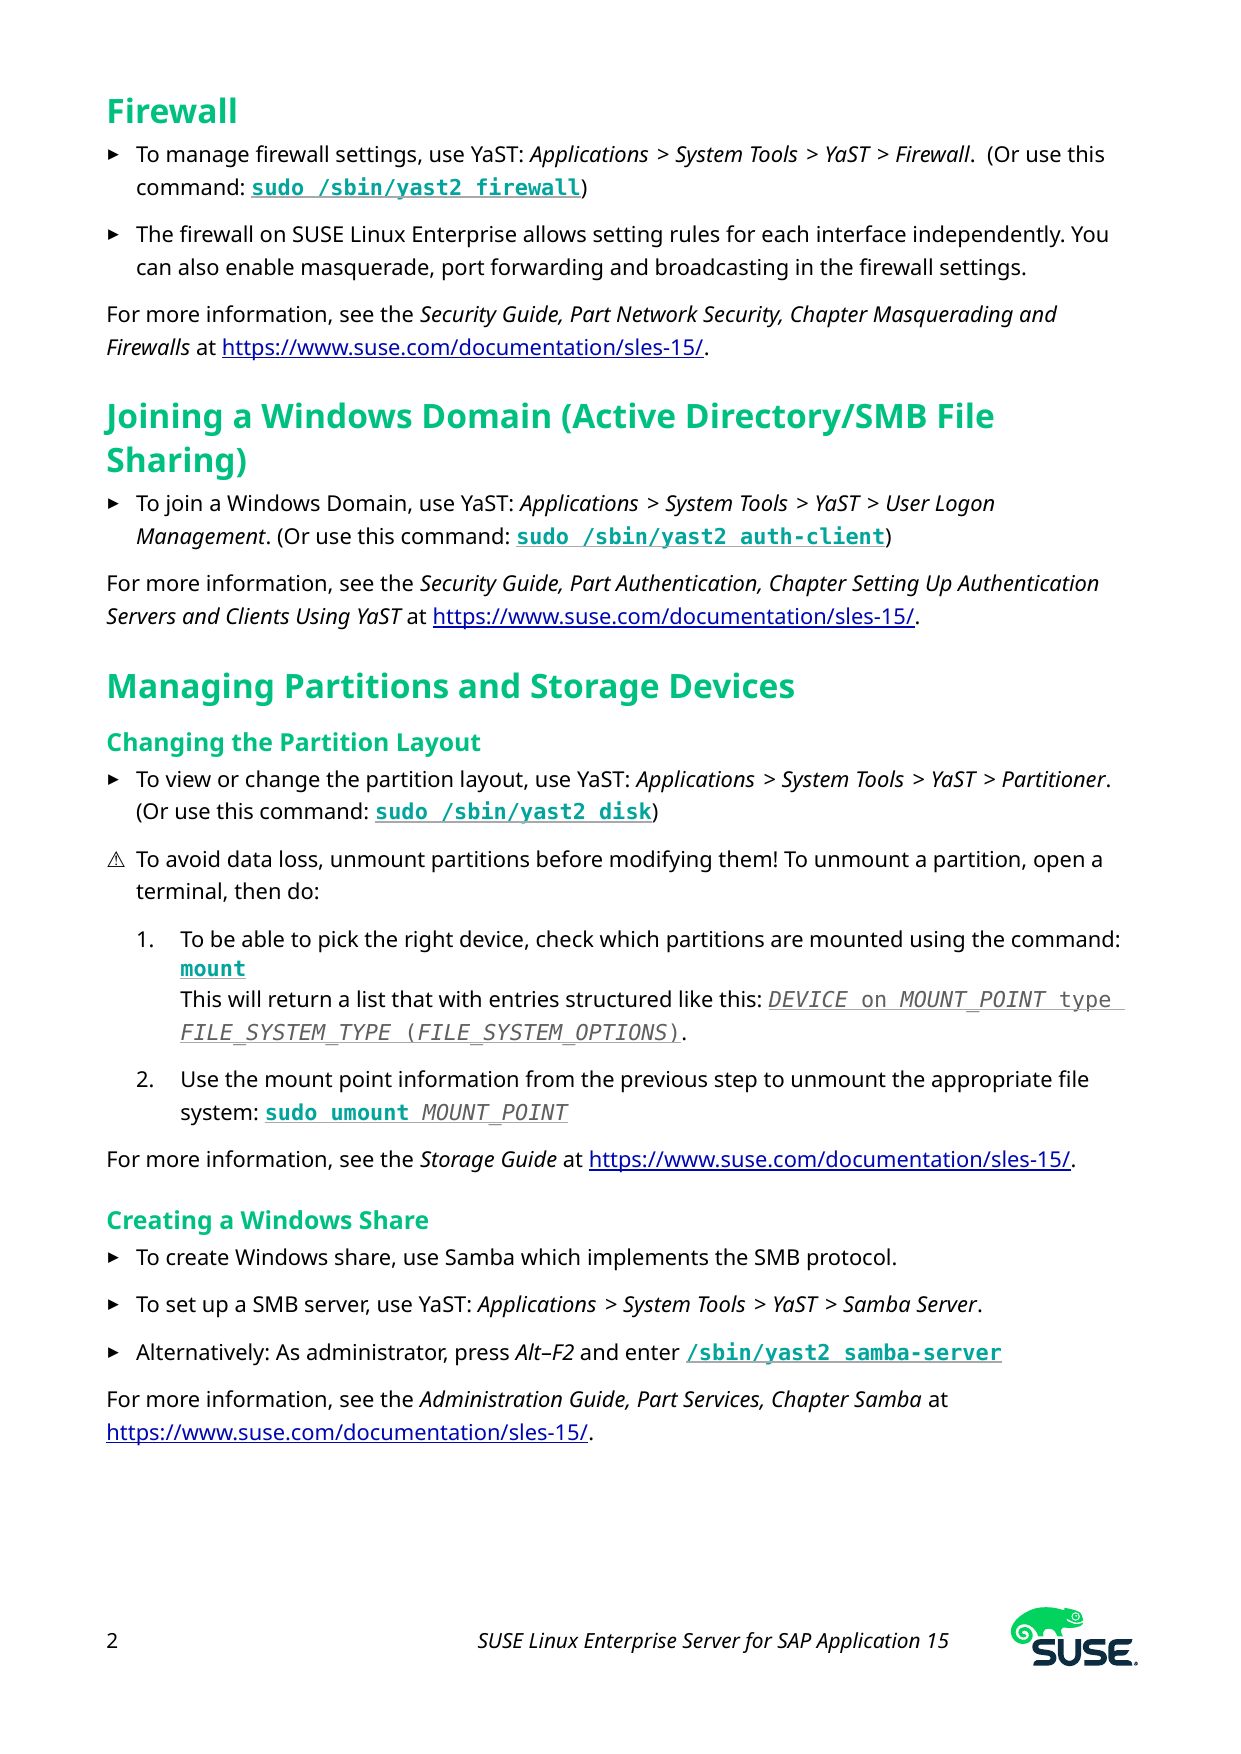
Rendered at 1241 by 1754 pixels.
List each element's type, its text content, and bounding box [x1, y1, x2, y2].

list To set up a SMB server, use YaST: Applications > System Tools > YaST > Samba Server. [106, 1289, 1134, 1319]
list To be able to pick the right device, check which partitions are mounted using the command: mount This will return a list that with entries structured like this: DEVICE on MOUNT_POINT type FILE_SYSTEM_TYPE (FILE_SYSTEM_OPTIONS). [136, 923, 1134, 1047]
text For more information, see the Storage Guide at https://www.suse.com/documentation/sles-15/. [106, 1144, 1134, 1174]
text For more information, see the Security Guide, Part Authentication, Chapter Setting Up Authentication Servers and Clients Using YaST at https://www.suse.com/documentation/sles-15/. [106, 568, 1134, 631]
subtitle Managing Partitions and Storage Devices [106, 663, 1134, 707]
list To join a Windows Domain, use YaST: Applications > System Tools > YaST > User Logon Management. (Or use this command: sudo /sbin/yast2 auth-client) [106, 488, 1134, 551]
subtitle Changing the Partition Layout [106, 725, 1134, 758]
list Use the mount point information from the previous step to unmount the appropriate file system: sudo umount MOUNT_POINT [136, 1064, 1134, 1127]
list To create Windows share, use Samba which implements the SMB protocol. [106, 1242, 1134, 1272]
list To manage firewall settings, use YaST: Applications > System Tools > YaST > Firewall. (Or use this command: sudo /sbin/yast2 firewall) [106, 139, 1134, 201]
text For more information, see the Security Guide, Part Network Security, Chapter Masquerading and Firewalls at https://www.suse.com/documentation/sles-15/. [106, 299, 1134, 361]
list To view or change the partition layout, use YaST: Applications > System Tools > YaST > Partitioner. (Or use this command: sudo /sbin/yast2 disk) [106, 763, 1134, 826]
list Alternatively: As administrator, press Alt–F2 and enter /sbin/yast2 samba-server [106, 1337, 1134, 1366]
list To avoid data loss, unmount partitions before modifying them! To unmount a partition, open a terminal, then do: [106, 843, 1134, 906]
subtitle Creating a Windows Share [106, 1203, 1134, 1236]
list The firewall on SUSE Linux Enterprise allows setting rules for each interface independently. You can also enable masquerade, port forwarding and broadcasting in the firewall settings. [106, 219, 1134, 281]
text For more information, see the Administration Guide, Part Services, Chapter Samba at https://www.suse.com/documentation/sles-15/. [106, 1384, 1134, 1446]
subtitle Joining a Windows Domain (Active Directory/SMB File Sharing) [106, 393, 1134, 482]
subtitle Firewall [106, 88, 1134, 133]
